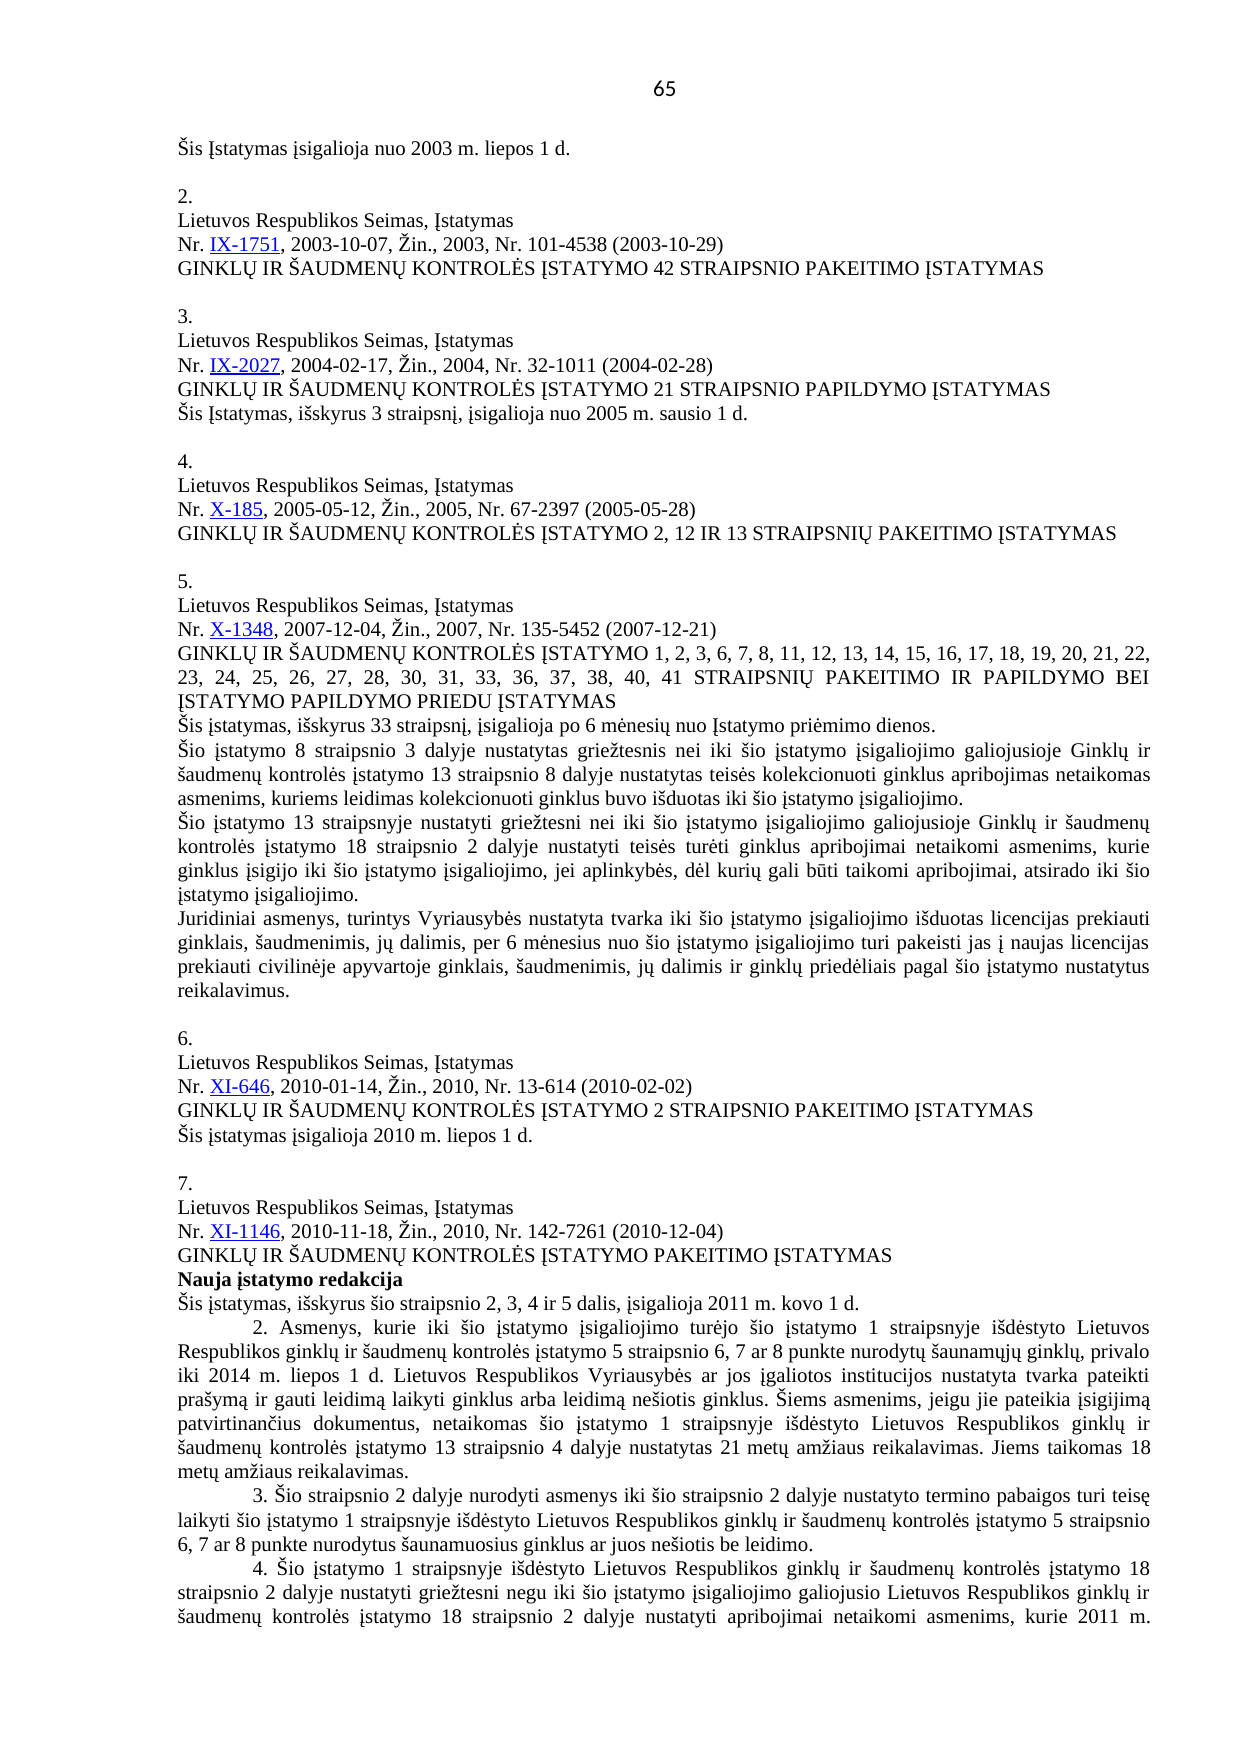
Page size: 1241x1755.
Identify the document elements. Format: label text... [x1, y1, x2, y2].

text Lietuvos Respublikos Seimas, Įstatymas [177, 328, 1152, 352]
text 7. [177, 1171, 1152, 1195]
text GINKLŲ IR ŠAUDMENŲ KONTROLĖS ĮSTATYMO 42 STRAIPSNIO PAKEITIMO ĮSTATYMAS [177, 256, 1152, 280]
text Šis įstatymas įsigalioja 2010 m. liepos 1 d. [177, 1122, 1152, 1147]
text Lietuvos Respublikos Seimas, Įstatymas [177, 593, 1152, 617]
text GINKLŲ IR ŠAUDMENŲ KONTROLĖS ĮSTATYMO 2, 12 IR 13 STRAIPSNIŲ PAKEITIMO ĮSTATYMAS [177, 521, 1152, 545]
text Šis įstatymas, išskyrus 33 straipsnį, įsigalioja po 6 mėnesių nuo Įstatymo priėmimo dienos. [177, 713, 1152, 737]
text Lietuvos Respublikos Seimas, Įstatymas [177, 1050, 1152, 1074]
text Lietuvos Respublikos Seimas, Įstatymas [177, 208, 1152, 232]
subtitle GINKLŲ IR ŠAUDMENŲ KONTROLĖS ĮSTATYMO PAKEITIMO ĮSTATYMAS [177, 1243, 1152, 1267]
text Juridiniai asmenys, turintys Vyriausybės nustatyta tvarka iki šio įstatymo įsigaliojimo išduotas licencijas prekiauti ginklais, šaudmenimis, jų dalimis, per 6 mėnesius nuo šio įstatymo įsigaliojimo turi pakeisti jas į naujas licencijas prekiauti civilinėje apyvartoje ginklais, šaudmenimis, jų dalimis ir ginklų priedėliais pagal šio įstatymo nustatytus reikalavimus. [177, 906, 1152, 1002]
text 5. [177, 569, 1152, 593]
text Nr. X-1348, 2007-12-04, Žin., 2007, Nr. 135-5452 (2007-12-21) [177, 617, 1152, 641]
text Šis Įstatymas, išskyrus 3 straipsnį, įsigalioja nuo 2005 m. sausio 1 d. [177, 401, 1152, 425]
text 3. [177, 304, 1152, 328]
text Nr. XI-646, 2010-01-14, Žin., 2010, Nr. 13-614 (2010-02-02) [177, 1074, 1152, 1098]
text 3. Šio straipsnio 2 dalyje nurodyti asmenys iki šio straipsnio 2 dalyje nustatyto termino pabaigos turi teisę laikyti šio įstatymo 1 straipsnyje išdėstyto Lietuvos Respublikos ginklų ir šaudmenų kontrolės įstatymo 5 straipsnio 6, 7 ar 8 punkte nurodytus šaunamuosius ginklus ar juos nešiotis be leidimo. [177, 1483, 1152, 1556]
text Nr. IX-1751, 2003-10-07, Žin., 2003, Nr. 101-4538 (2003-10-29) [177, 232, 1152, 256]
text 6. [177, 1026, 1152, 1050]
text 2. Asmenys, kurie iki šio įstatymo įsigaliojimo turėjo šio įstatymo 1 straipsnyje išdėstyto Lietuvos Respublikos ginklų ir šaudmenų kontrolės įstatymo 5 straipsnio 6, 7 ar 8 punkte nurodytų šaunamųjų ginklų, privalo iki 2014 m. liepos 1 d. Lietuvos Respublikos Vyriausybės ar jos įgaliotos institucijos nustatyta tvarka pateikti prašymą ir gauti leidimą laikyti ginklus arba leidimą nešiotis ginklus. Šiems asmenims, jeigu jie pateikia įsigijimą patvirtinančius dokumentus, netaikomas šio įstatymo 1 straipsnyje išdėstyto Lietuvos Respublikos ginklų ir šaudmenų kontrolės įstatymo 13 straipsnio 4 dalyje nustatytas 21 metų amžiaus reikalavimas. Jiems taikomas 18 metų amžiaus reikalavimas. [177, 1315, 1152, 1483]
text Šis įstatymas, išskyrus šio straipsnio 2, 3, 4 ir 5 dalis, įsigalioja 2011 m. kovo 1 d. [177, 1291, 1152, 1315]
subtitle Lietuvos Respublikos Seimas, Įstatymas [177, 1195, 1152, 1219]
text Šis Įstatymas įsigalioja nuo 2003 m. liepos 1 d. [177, 136, 1152, 160]
text GINKLŲ IR ŠAUDMENŲ KONTROLĖS ĮSTATYMO 1, 2, 3, 6, 7, 8, 11, 12, 13, 14, 15, 16, 17, 18, 19, 20, 21, 22, 23, 24, 25, 26, 27, 28, 30, 31, 33, 36, 37, 38, 40, 41 STRAIPSNIŲ PAKEITIMO IR PAPILDYMO BEI ĮSTATYMO PAPILDYMO PRIEDU ĮSTATYMAS [177, 641, 1152, 713]
text Nr. X-185, 2005-05-12, Žin., 2005, Nr. 67-2397 (2005-05-28) [177, 497, 1152, 521]
text Šio įstatymo 13 straipsnyje nustatyti griežtesni nei iki šio įstatymo įsigaliojimo galiojusioje Ginklų ir šaudmenų kontrolės įstatymo 18 straipsnio 2 dalyje nustatyti teisės turėti ginklus apribojimai netaikomi asmenims, kurie ginklus įsigijo iki šio įstatymo įsigaliojimo, jei aplinkybės, dėl kurių gali būti taikomi apribojimai, atsirado iki šio įstatymo įsigaliojimo. [177, 810, 1152, 906]
text Nauja įstatymo redakcija [177, 1267, 1152, 1291]
text 4. Šio įstatymo 1 straipsnyje išdėstyto Lietuvos Respublikos ginklų ir šaudmenų kontrolės įstatymo 18 straipsnio 2 dalyje nustatyti griežtesni negu iki šio įstatymo įsigaliojimo galiojusio Lietuvos Respublikos ginklų ir šaudmenų kontrolės įstatymo 18 straipsnio 2 dalyje nustatyti apribojimai netaikomi asmenims, kurie 2011 m. [177, 1556, 1152, 1628]
text 4. [177, 449, 1152, 473]
text GINKLŲ IR ŠAUDMENŲ KONTROLĖS ĮSTATYMO 2 STRAIPSNIO PAKEITIMO ĮSTATYMAS [177, 1098, 1152, 1122]
text Nr. XI-1146, 2010-11-18, Žin., 2010, Nr. 142-7261 (2010-12-04) [177, 1219, 1152, 1243]
text GINKLŲ IR ŠAUDMENŲ KONTROLĖS ĮSTATYMO 21 STRAIPSNIO PAPILDYMO ĮSTATYMAS [177, 377, 1152, 401]
text Šio įstatymo 8 straipsnio 3 dalyje nustatytas griežtesnis nei iki šio įstatymo įsigaliojimo galiojusioje Ginklų ir šaudmenų kontrolės įstatymo 13 straipsnio 8 dalyje nustatytas teisės kolekcionuoti ginklus apribojimas netaikomas asmenims, kuriems leidimas kolekcionuoti ginklus buvo išduotas iki šio įstatymo įsigaliojimo. [177, 737, 1152, 810]
text 2. [177, 184, 1152, 208]
text Lietuvos Respublikos Seimas, Įstatymas [177, 473, 1152, 497]
text Nr. IX-2027, 2004-02-17, Žin., 2004, Nr. 32-1011 (2004-02-28) [177, 352, 1152, 377]
